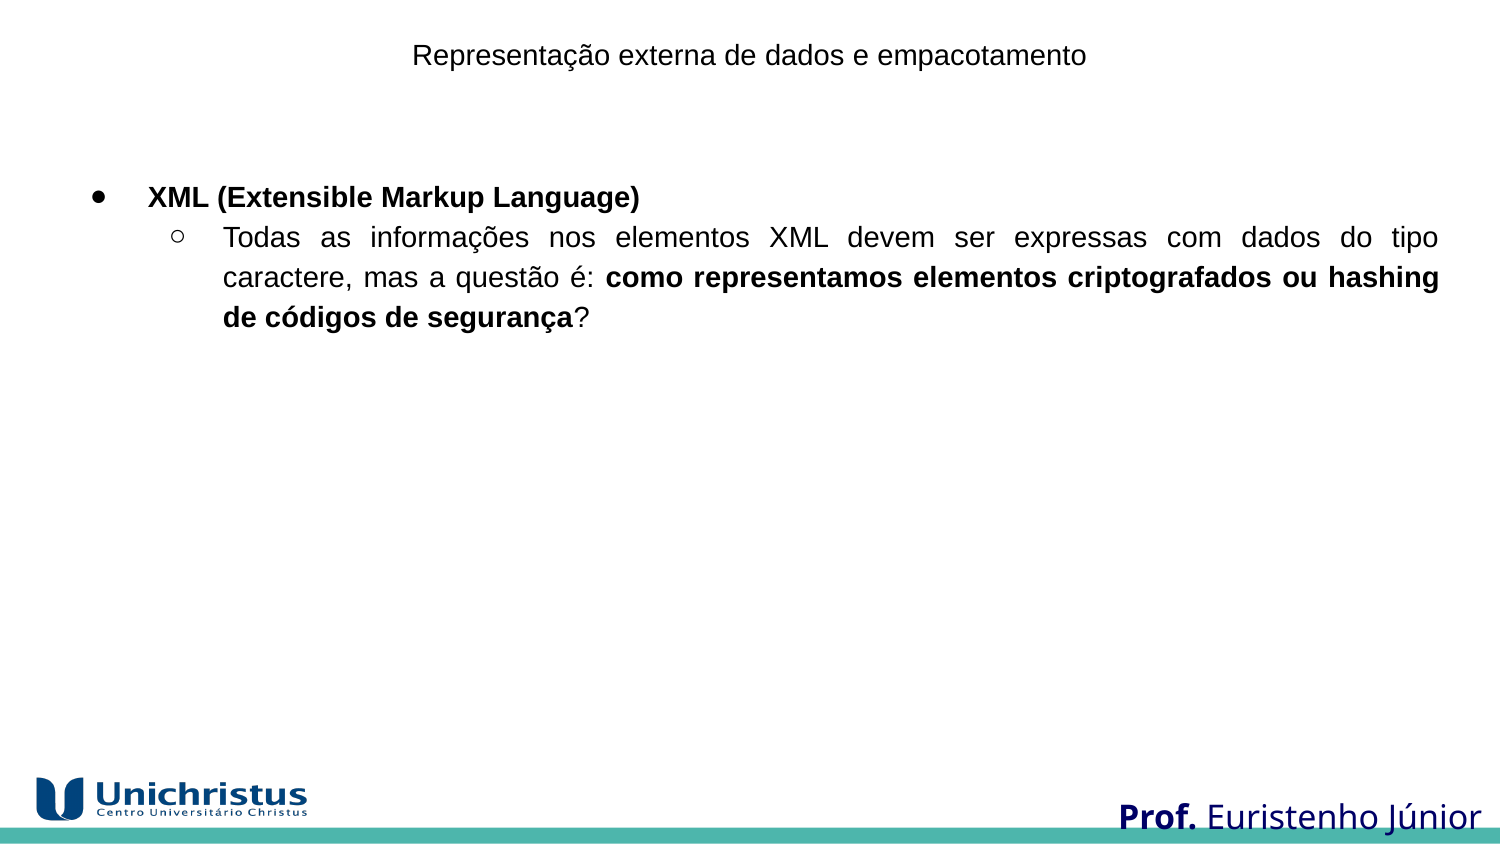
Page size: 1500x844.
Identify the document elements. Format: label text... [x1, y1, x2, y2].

list XML (Extensible Markup Language) Todas as informações nos elementos XML devem ser expressas com dados do tipo caractere, mas a questão é: como representamos elementos criptografados ou hashing de códigos de segurança? [57, 157, 1456, 756]
picture [32, 775, 311, 822]
title Representação externa de dados e empacotamento [51, 20, 1449, 137]
